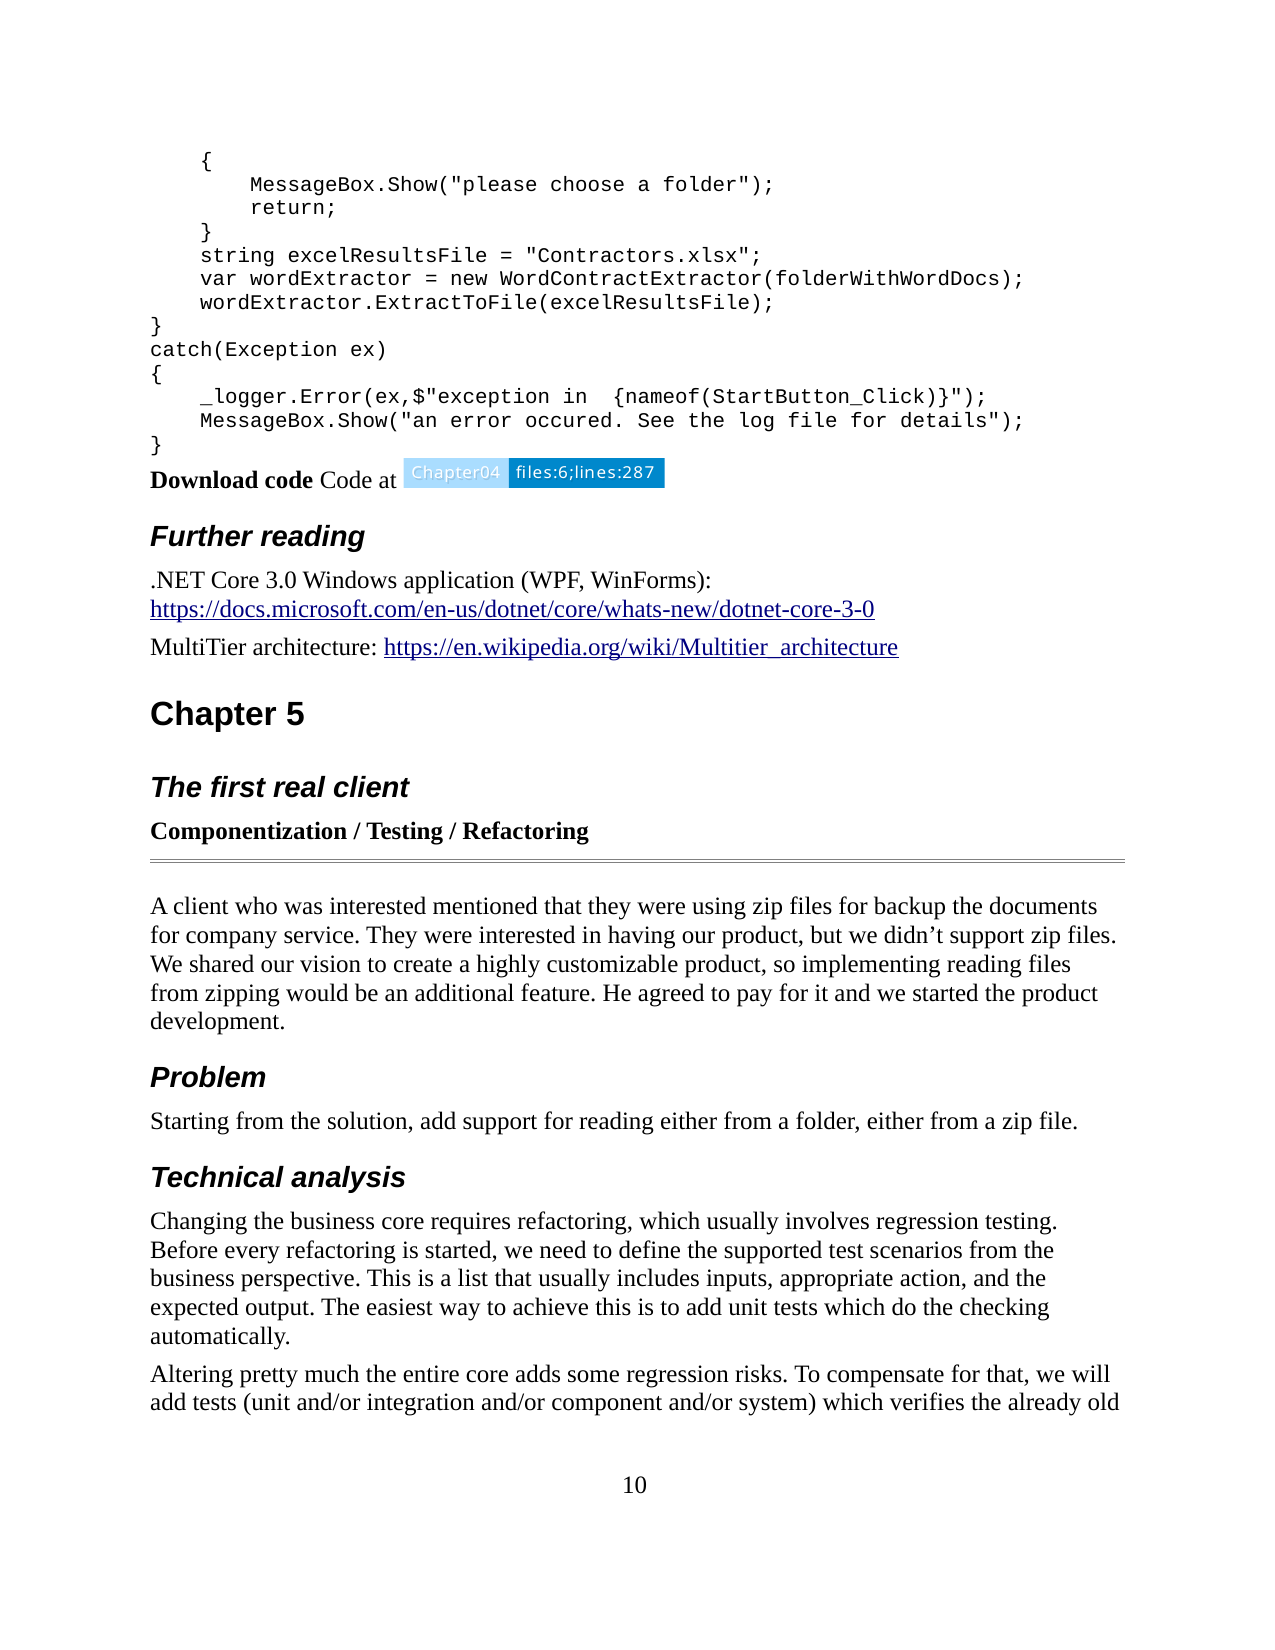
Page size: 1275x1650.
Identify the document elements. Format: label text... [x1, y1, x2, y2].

text } [150, 316, 1125, 339]
text { [150, 363, 1125, 386]
text wordExtractor.ExtractToFile(excelResultsFile); [150, 292, 1125, 316]
subtitle Problem [150, 1060, 1125, 1094]
text } [150, 221, 1125, 244]
subtitle Technical analysis [150, 1160, 1125, 1193]
text catch(Exception ex) [150, 339, 1125, 363]
text .NET Core 3.0 Windows application (WPF, WinForms): https://docs.microsoft.com/en-us/dotnet/core/whats-new/dotnet-core-3-0 [150, 565, 1125, 623]
text Starting from the solution, add support for reading either from a folder, either from a zip file. [150, 1106, 1125, 1135]
text { [150, 150, 1125, 174]
text MultiTier architecture: https://en.wikipedia.org/wiki/Multitier_architecture [150, 632, 1125, 660]
text MessageBox.Show("an error occured. See the log file for details"); [150, 410, 1125, 434]
text Download code Code at [150, 457, 1125, 494]
subtitle Further reading [150, 519, 1125, 553]
subtitle Chapter 5 [150, 694, 1125, 733]
text Altering pretty much the entire core adds some regression risks. To compensate for that, we will add tests (unit and/or integration and/or component and/or system) which verifies the already old [150, 1359, 1125, 1416]
text } [150, 434, 1125, 457]
text _logger.Error(ex,$"exception in {nameof(StartButton_Click)}"); [150, 386, 1125, 410]
text MessageBox.Show("please choose a folder"); [150, 174, 1125, 197]
text Componentization / Testing / Refactoring [150, 816, 1125, 845]
text return; [150, 197, 1125, 221]
text Changing the business core requires refactoring, which usually involves regression testing. Before every refactoring is started, we need to define the supported test scenarios from the business perspective. This is a list that usually includes inputs, appropriate action, and the expected output. The easiest way to achieve this is to add unit tests which do the checking automatically. [150, 1206, 1125, 1350]
text string excelResultsFile = "Contractors.xlsx"; [150, 244, 1125, 268]
subtitle The first real client [150, 770, 1125, 804]
text var wordExtractor = new WordContractExtractor(folderWithWordDocs); [150, 268, 1125, 292]
text A client who was interested mentioned that they were using zip files for backup the documents for company service. They were interested in having our product, but we didn’t support zip files. We shared our vision to create a highly customizable product, so implementing reading files from zipping would be an additional feature. He agreed to pay for it and we started the product development. [150, 891, 1125, 1035]
